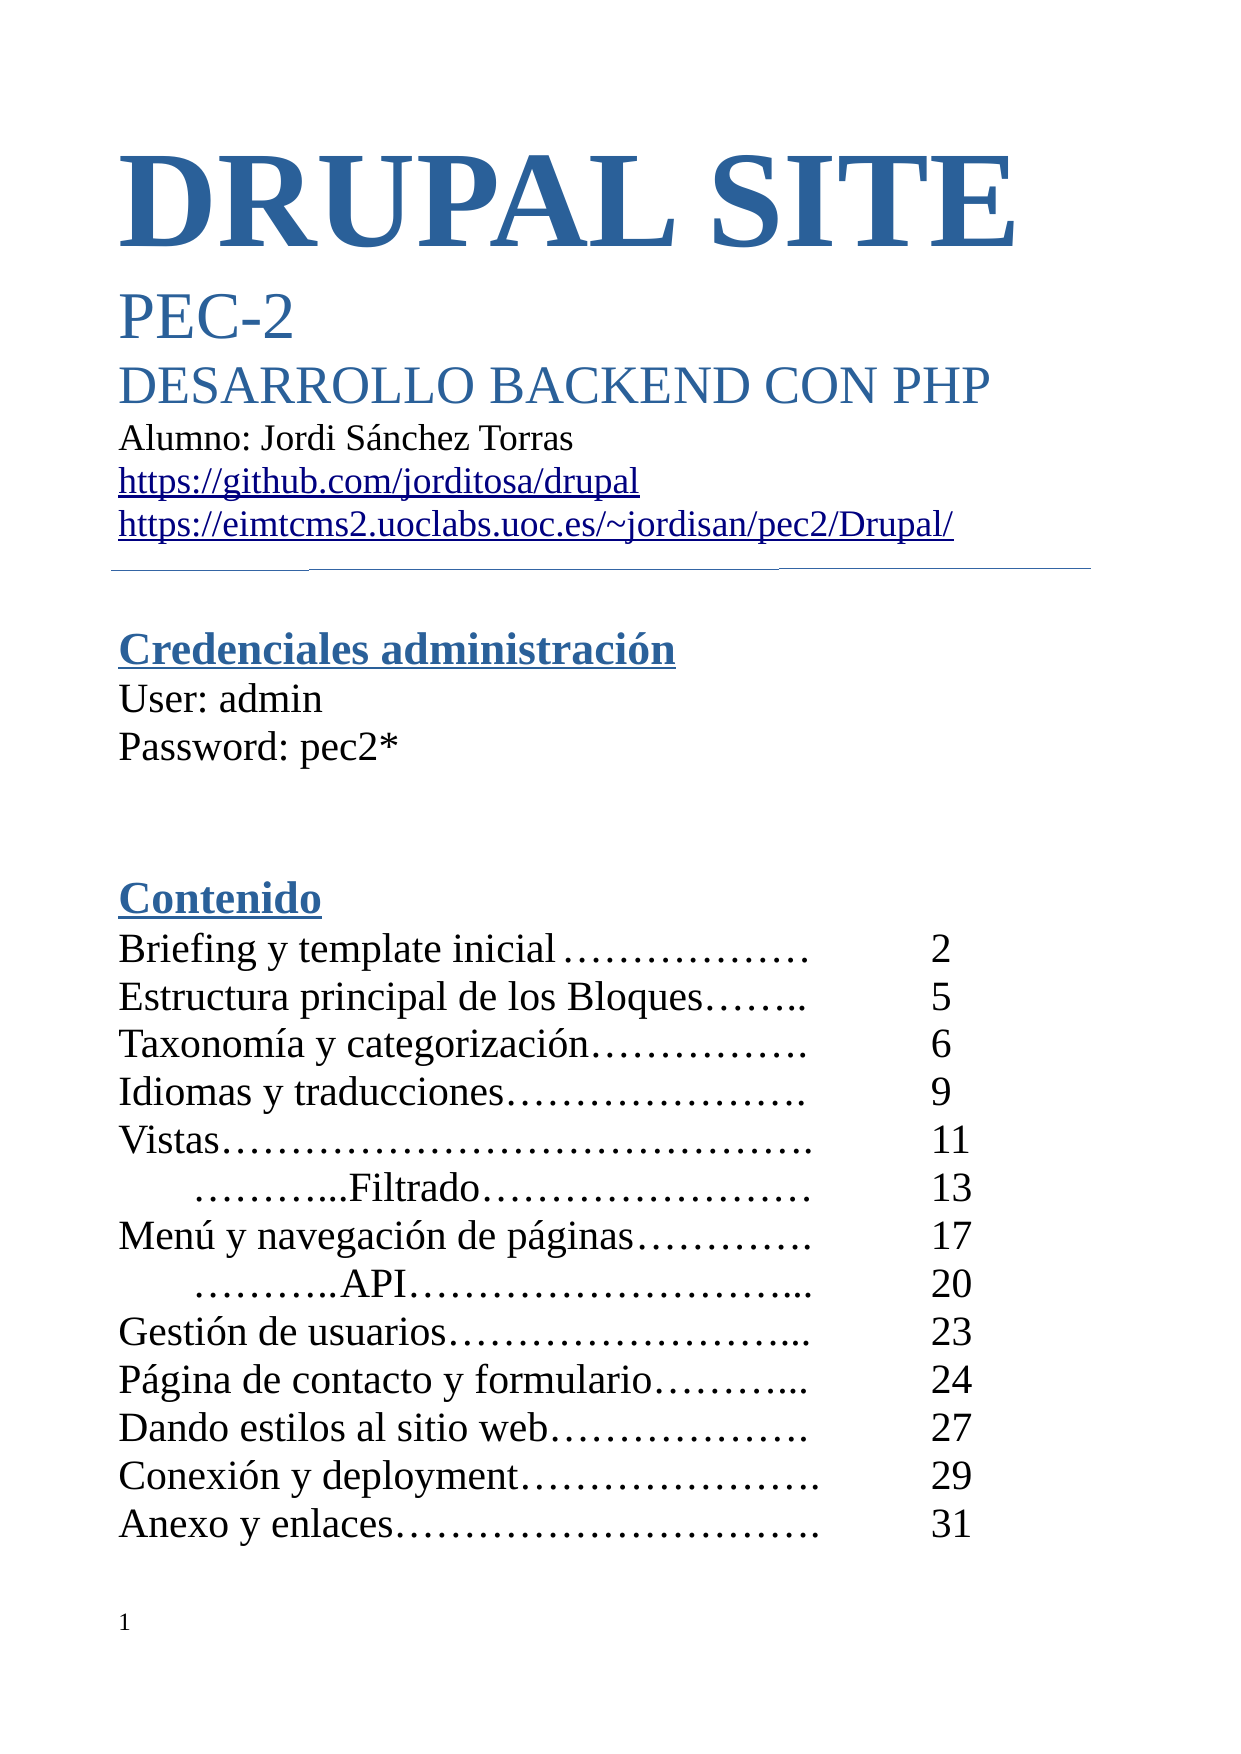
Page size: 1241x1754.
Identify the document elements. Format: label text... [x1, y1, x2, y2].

text Taxonomía y categorización……………. 6 [118, 1019, 1122, 1067]
text Página de contacto y formulario………... 24 [118, 1354, 1122, 1402]
text Estructura principal de los Bloques…….. 5 [118, 971, 1122, 1019]
text Idiomas y traducciones…………………. 9 [118, 1067, 1122, 1115]
text Menú y navegación de páginas …………. 17 ……….. API………………………... 20 [118, 1211, 1122, 1306]
text Contenido Briefing y template inicial ……………… 2 [118, 870, 1122, 971]
text DESARROLLO BACKEND CON PHP [118, 353, 1122, 415]
text Conexión y deployment…………………. 29 [118, 1450, 1122, 1498]
text Gestión de usuarios……………………... 23 [118, 1306, 1122, 1354]
text Dando estilos al sitio web………………. 27 [118, 1402, 1122, 1450]
text PEC-2 [118, 276, 1122, 353]
text Alumno: Jordi Sánchez Torras [118, 415, 1122, 458]
text https://github.com/jorditosa/drupal [118, 458, 1122, 501]
text DRUPAL SITE [118, 118, 1122, 276]
text https://eimtcms2.uoclabs.uoc.es/~jordisan/pec2/Drupal/ [118, 501, 1122, 544]
text ………...Filtrado…………………… 13 [118, 1163, 1122, 1211]
text Credenciales administración [118, 621, 1122, 674]
text Vistas……………………………………. 11 [118, 1115, 1122, 1163]
text User: admin Password: pec2* [118, 674, 1122, 770]
text Anexo y enlaces…………………………. 31 [118, 1498, 1122, 1546]
